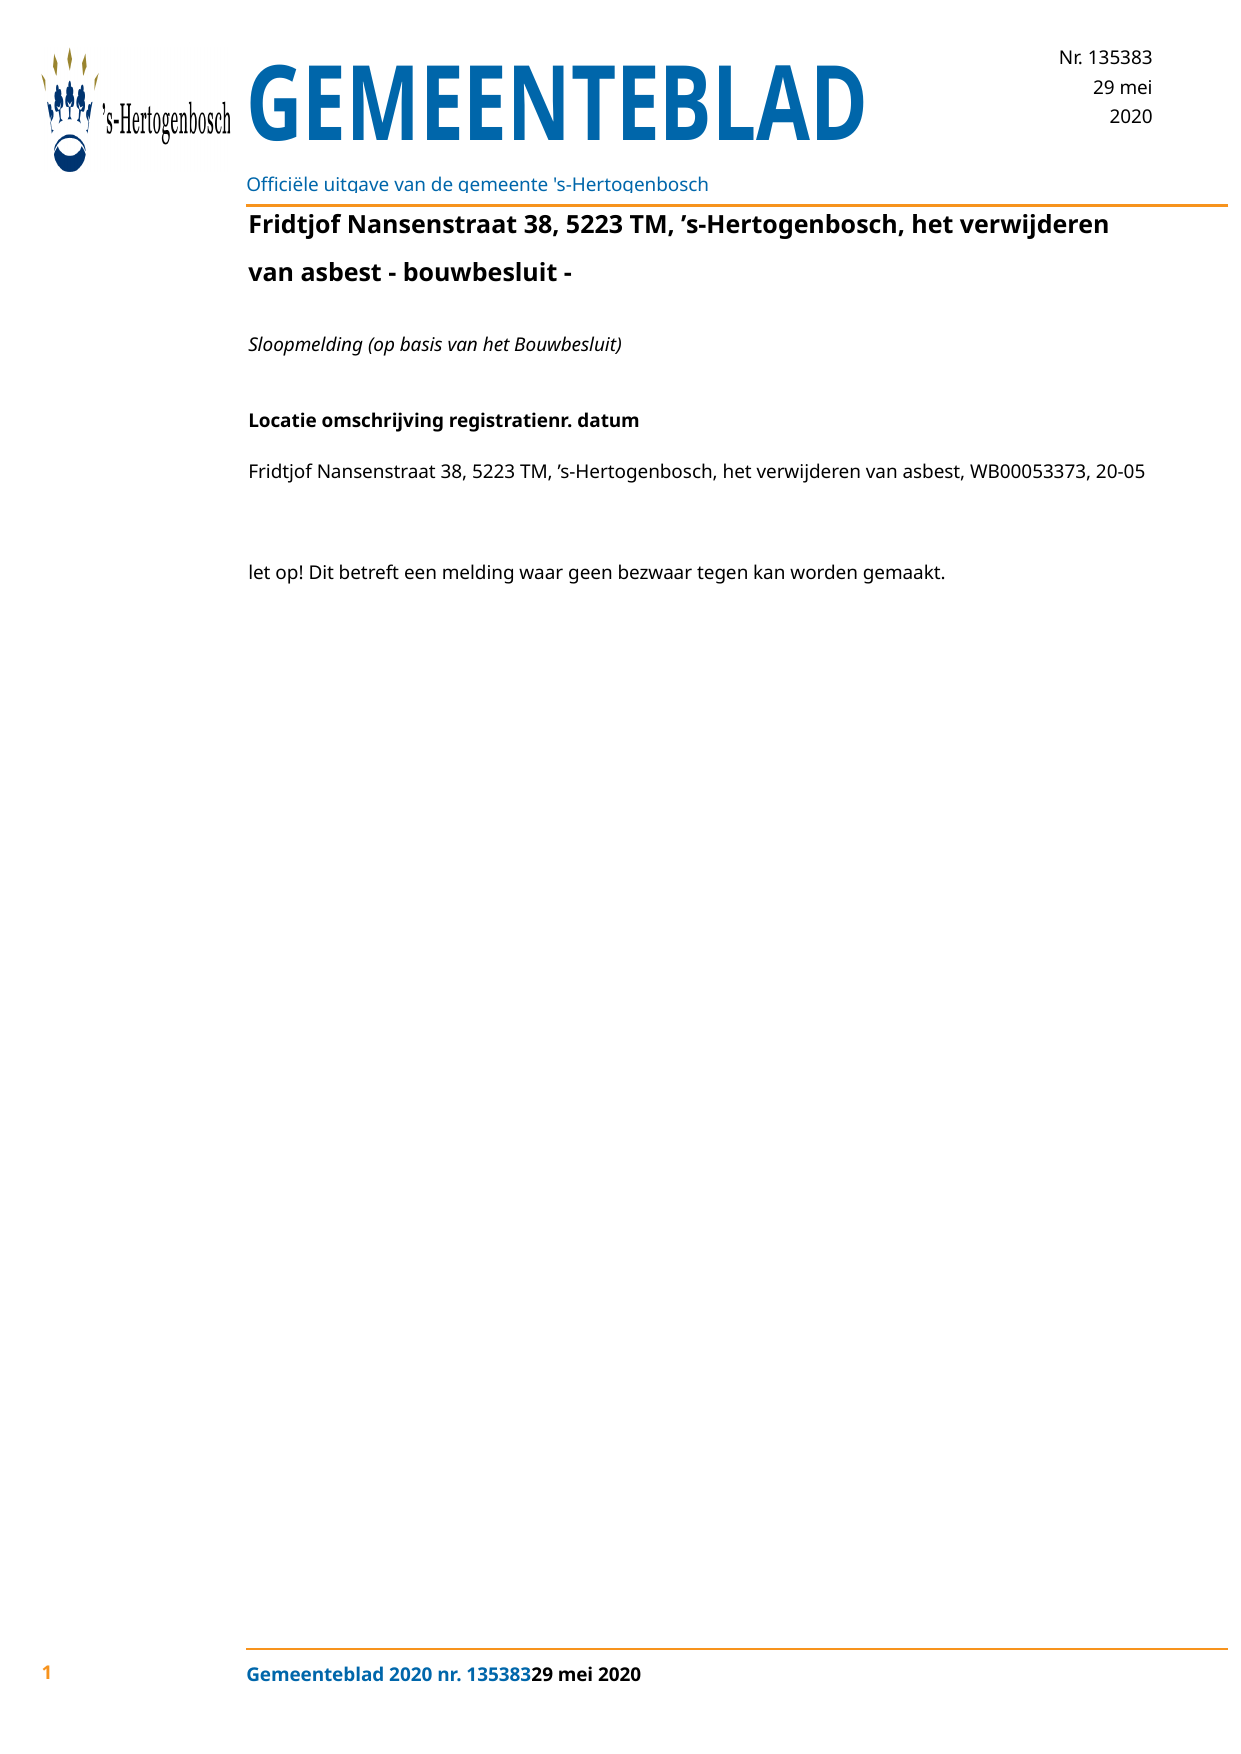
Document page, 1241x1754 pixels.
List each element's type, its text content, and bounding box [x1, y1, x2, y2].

text let op! Dit betreft een melding waar geen bezwaar tegen kan worden gemaakt. [248, 559, 1152, 584]
text Fridtjof Nansenstraat 38, 5223 TM, ’s-Hertogenbosch, het verwijderen van asbest - bouwbesluit - [248, 207, 1152, 288]
text Fridtjof Nansenstraat 38, 5223 TM, ’s-Hertogenbosch, het verwijderen van asbest, WB00053373, 20-05 [248, 458, 1152, 484]
picture [41, 47, 231, 172]
text Sloopmelding (op basis van het Bouwbesluit) [248, 331, 1152, 357]
text Locatie omschrijving registratienr. datum [248, 408, 1152, 433]
